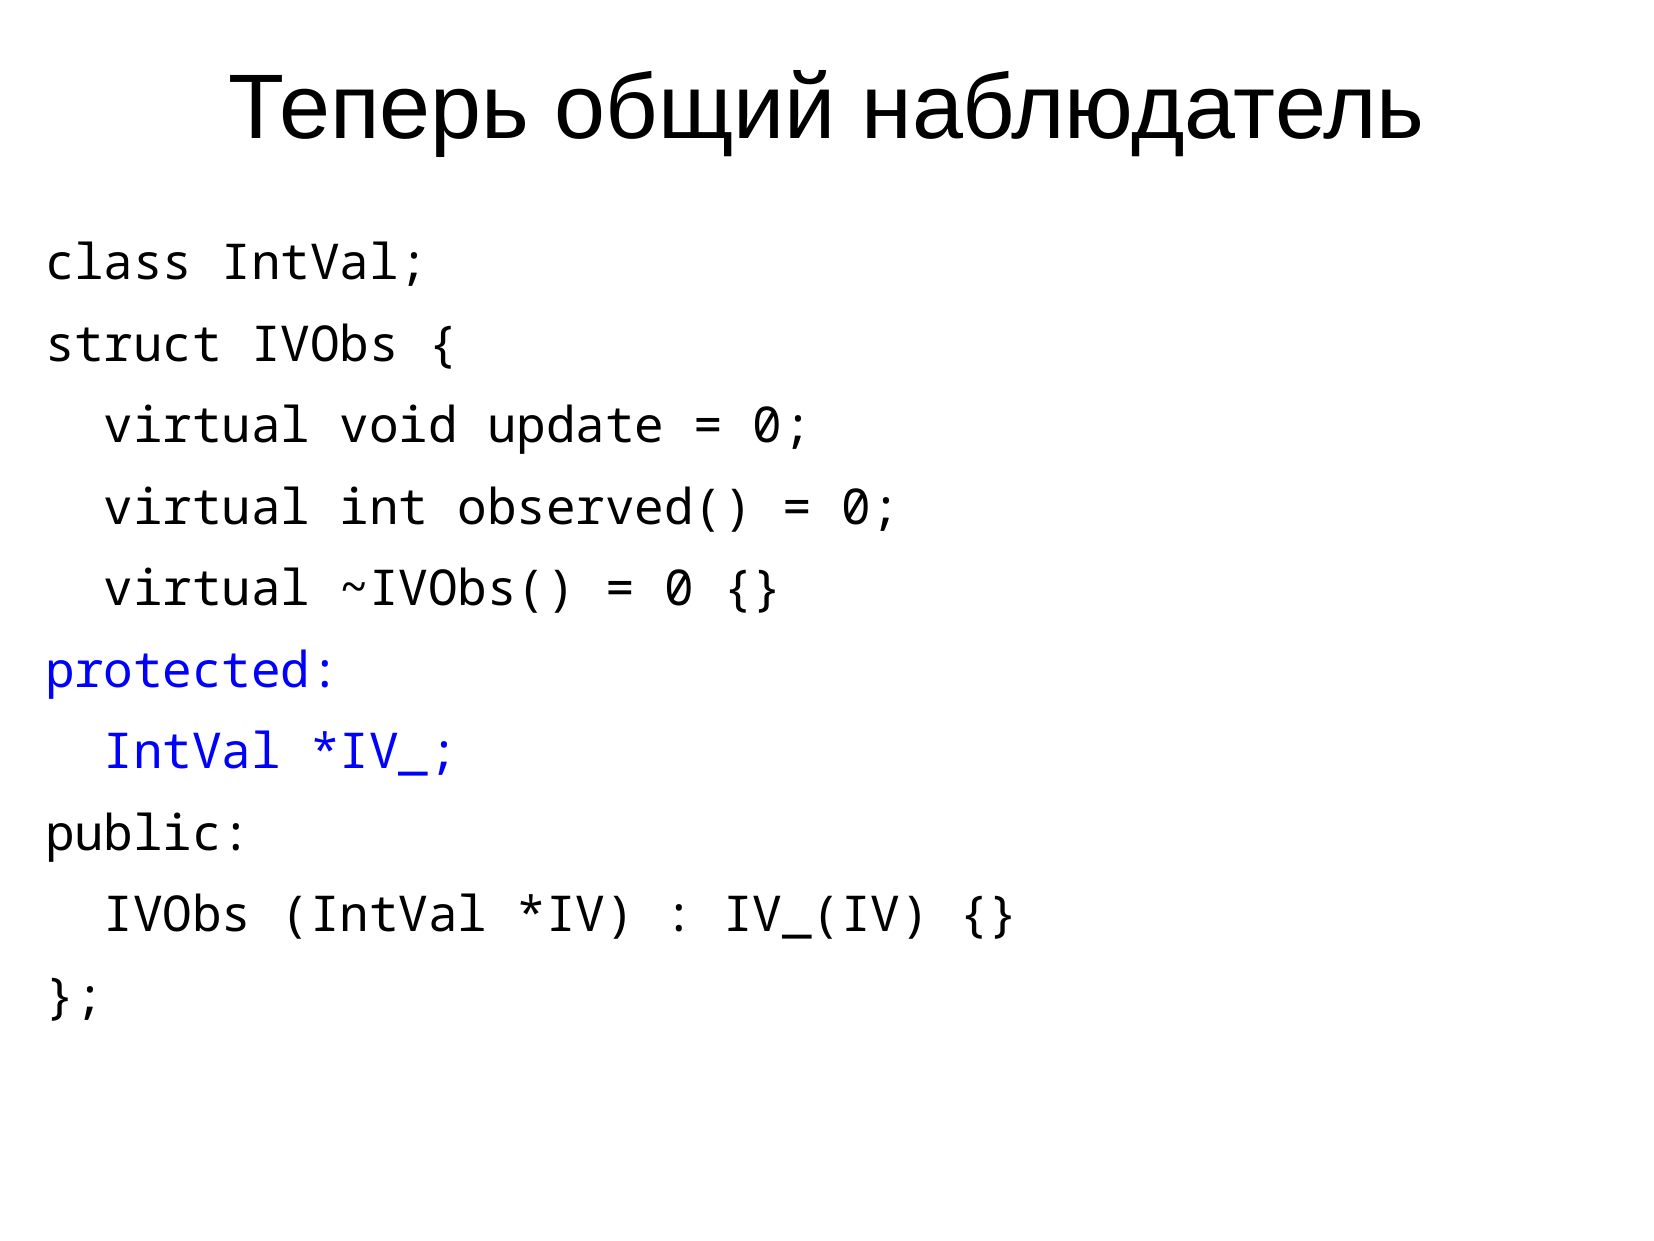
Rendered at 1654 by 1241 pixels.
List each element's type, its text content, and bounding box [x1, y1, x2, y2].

title Теперь общий наблюдатель [82, 2, 1571, 211]
list class IntVal; struct IVObs { virtual void update = 0; virtual int observed() = 0; virtual ~IVObs() = 0 {} protected: IntVal *IV_; public: IVObs (IntVal *IV) : IV_(IV) {} }; [45, 227, 1583, 1036]
